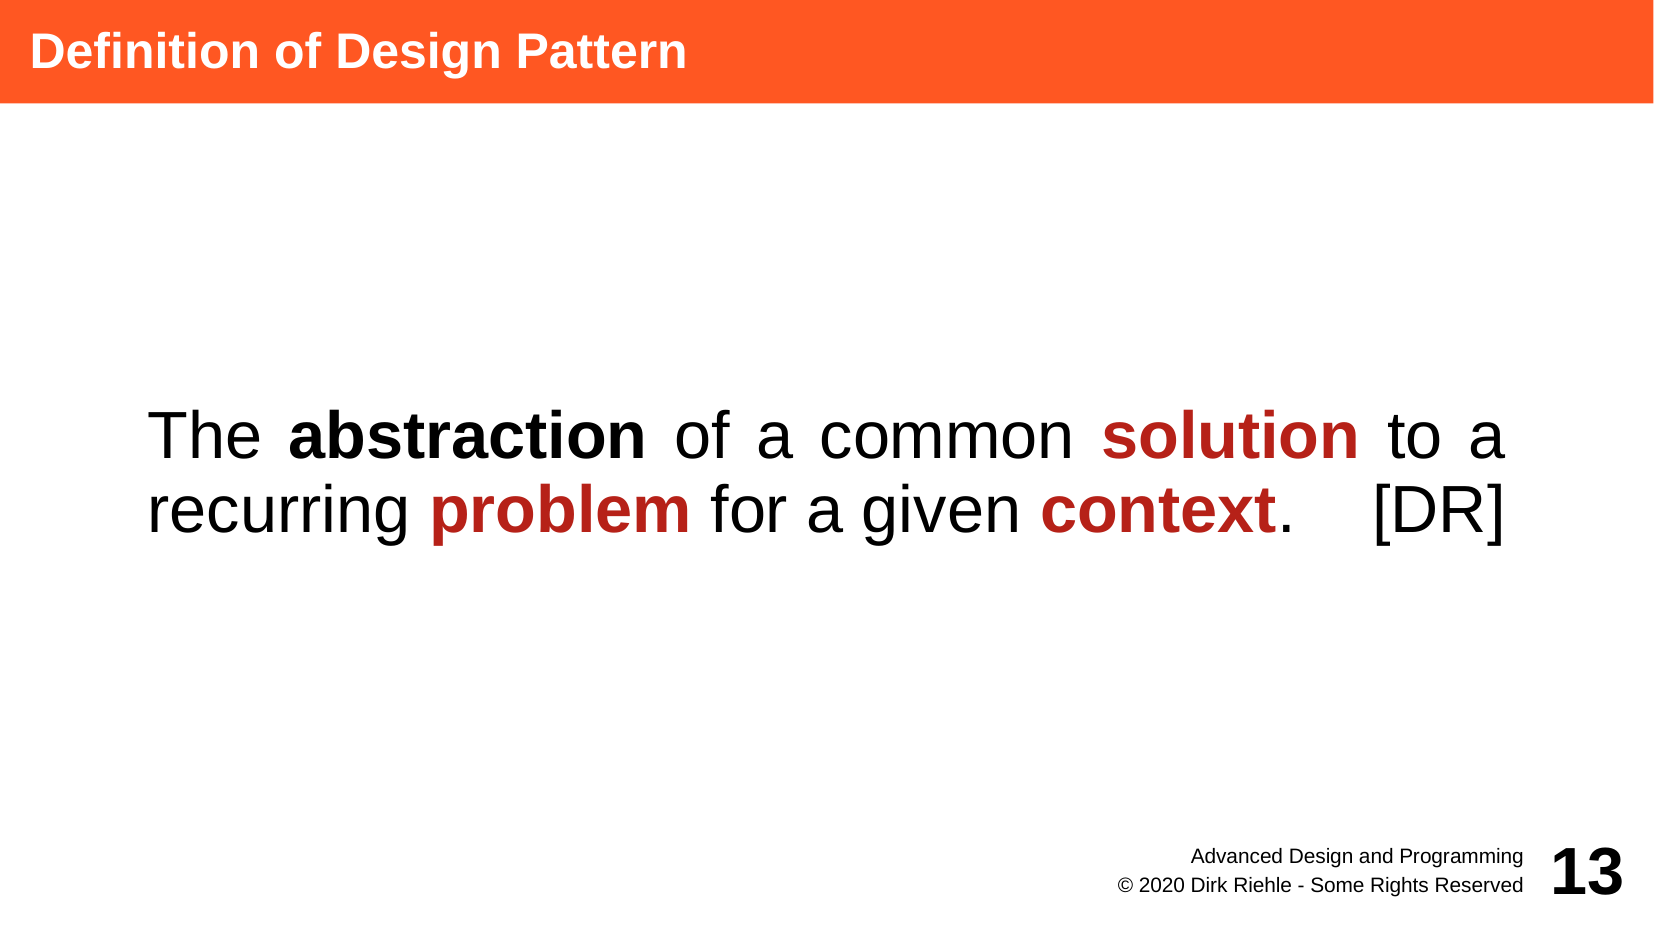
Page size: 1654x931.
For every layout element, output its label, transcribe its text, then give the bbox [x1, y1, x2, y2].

title Definition of Design Pattern [0, 0, 1654, 104]
subtitle The abstraction of a common solution to a recurring problem for a given context. [DR] [29, 132, 1625, 813]
